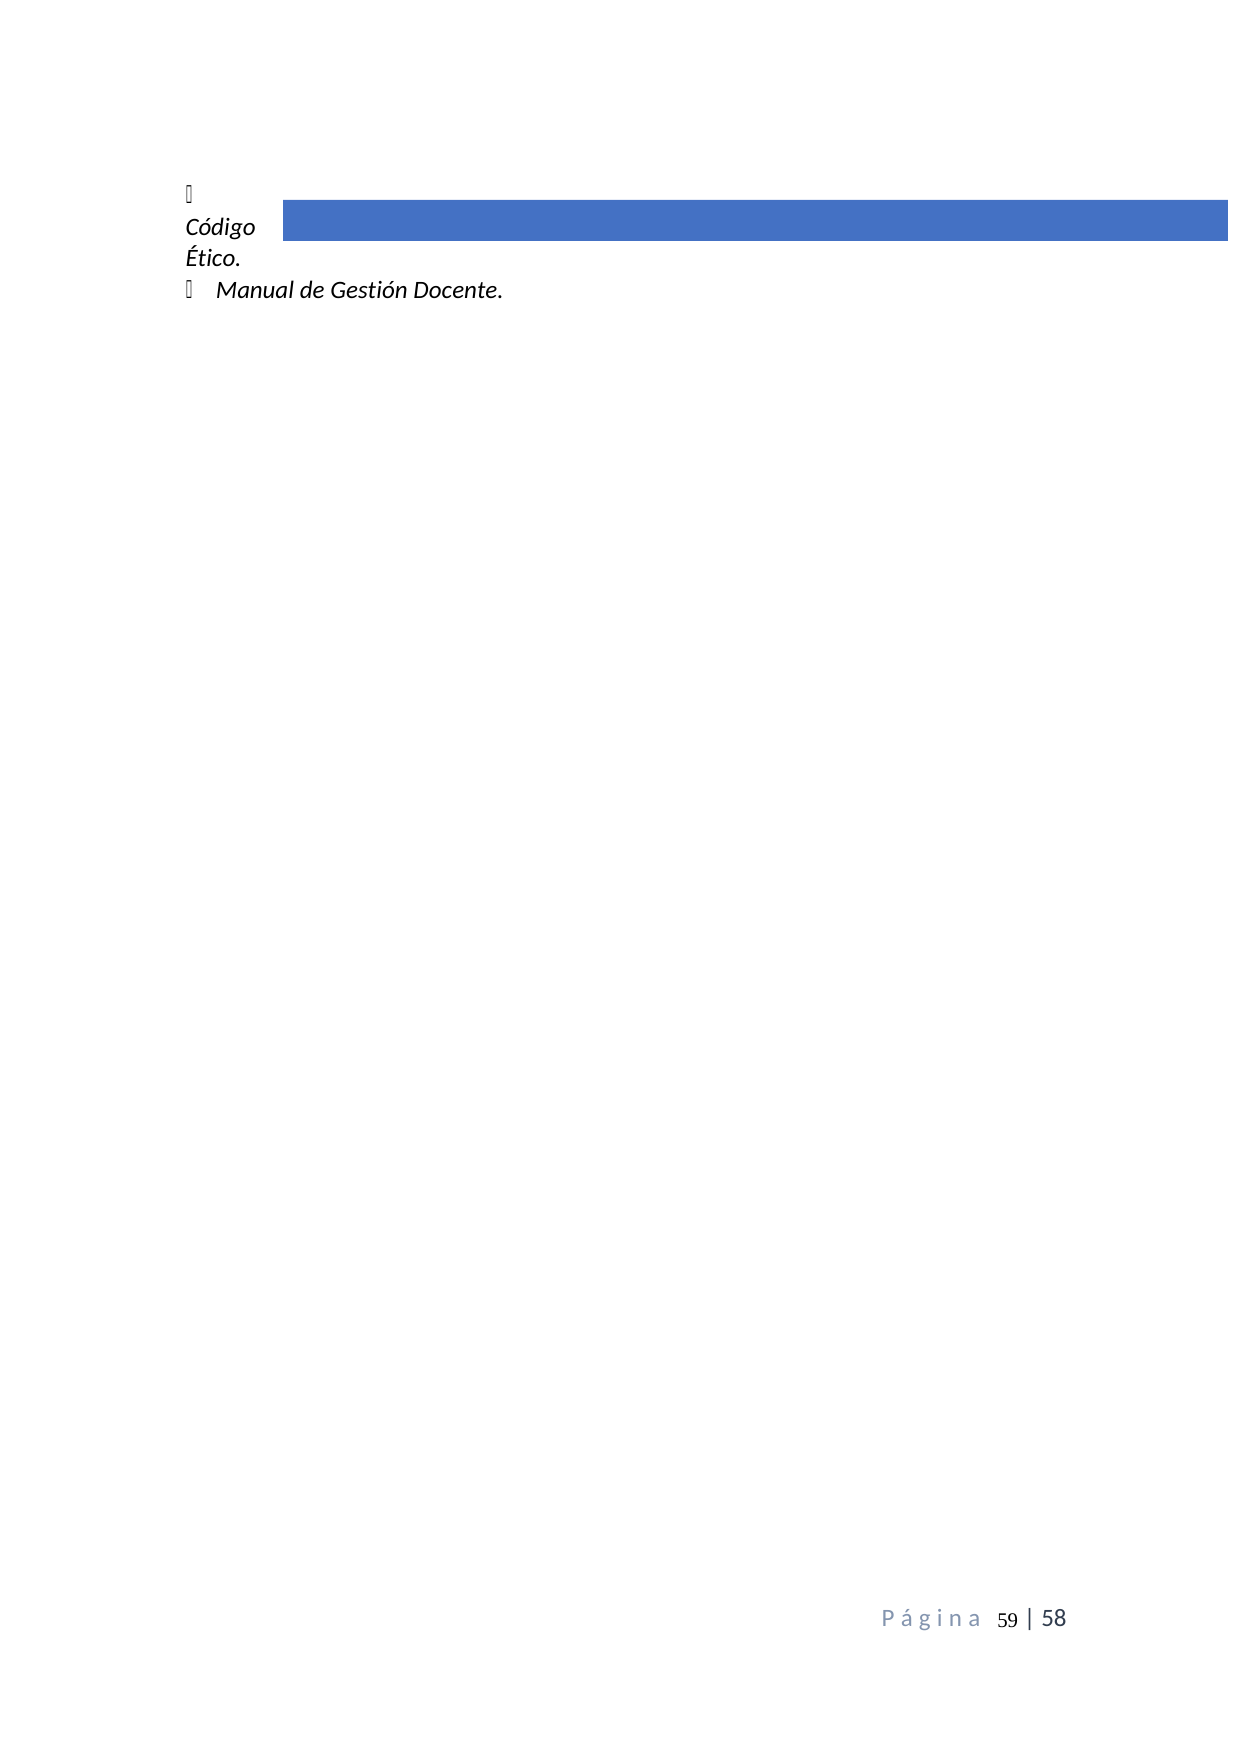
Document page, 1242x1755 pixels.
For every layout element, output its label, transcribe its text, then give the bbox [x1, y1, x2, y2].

text  Código Ético. [185, 177, 1106, 272]
text  Manual de Gestión Docente. [185, 272, 1106, 306]
